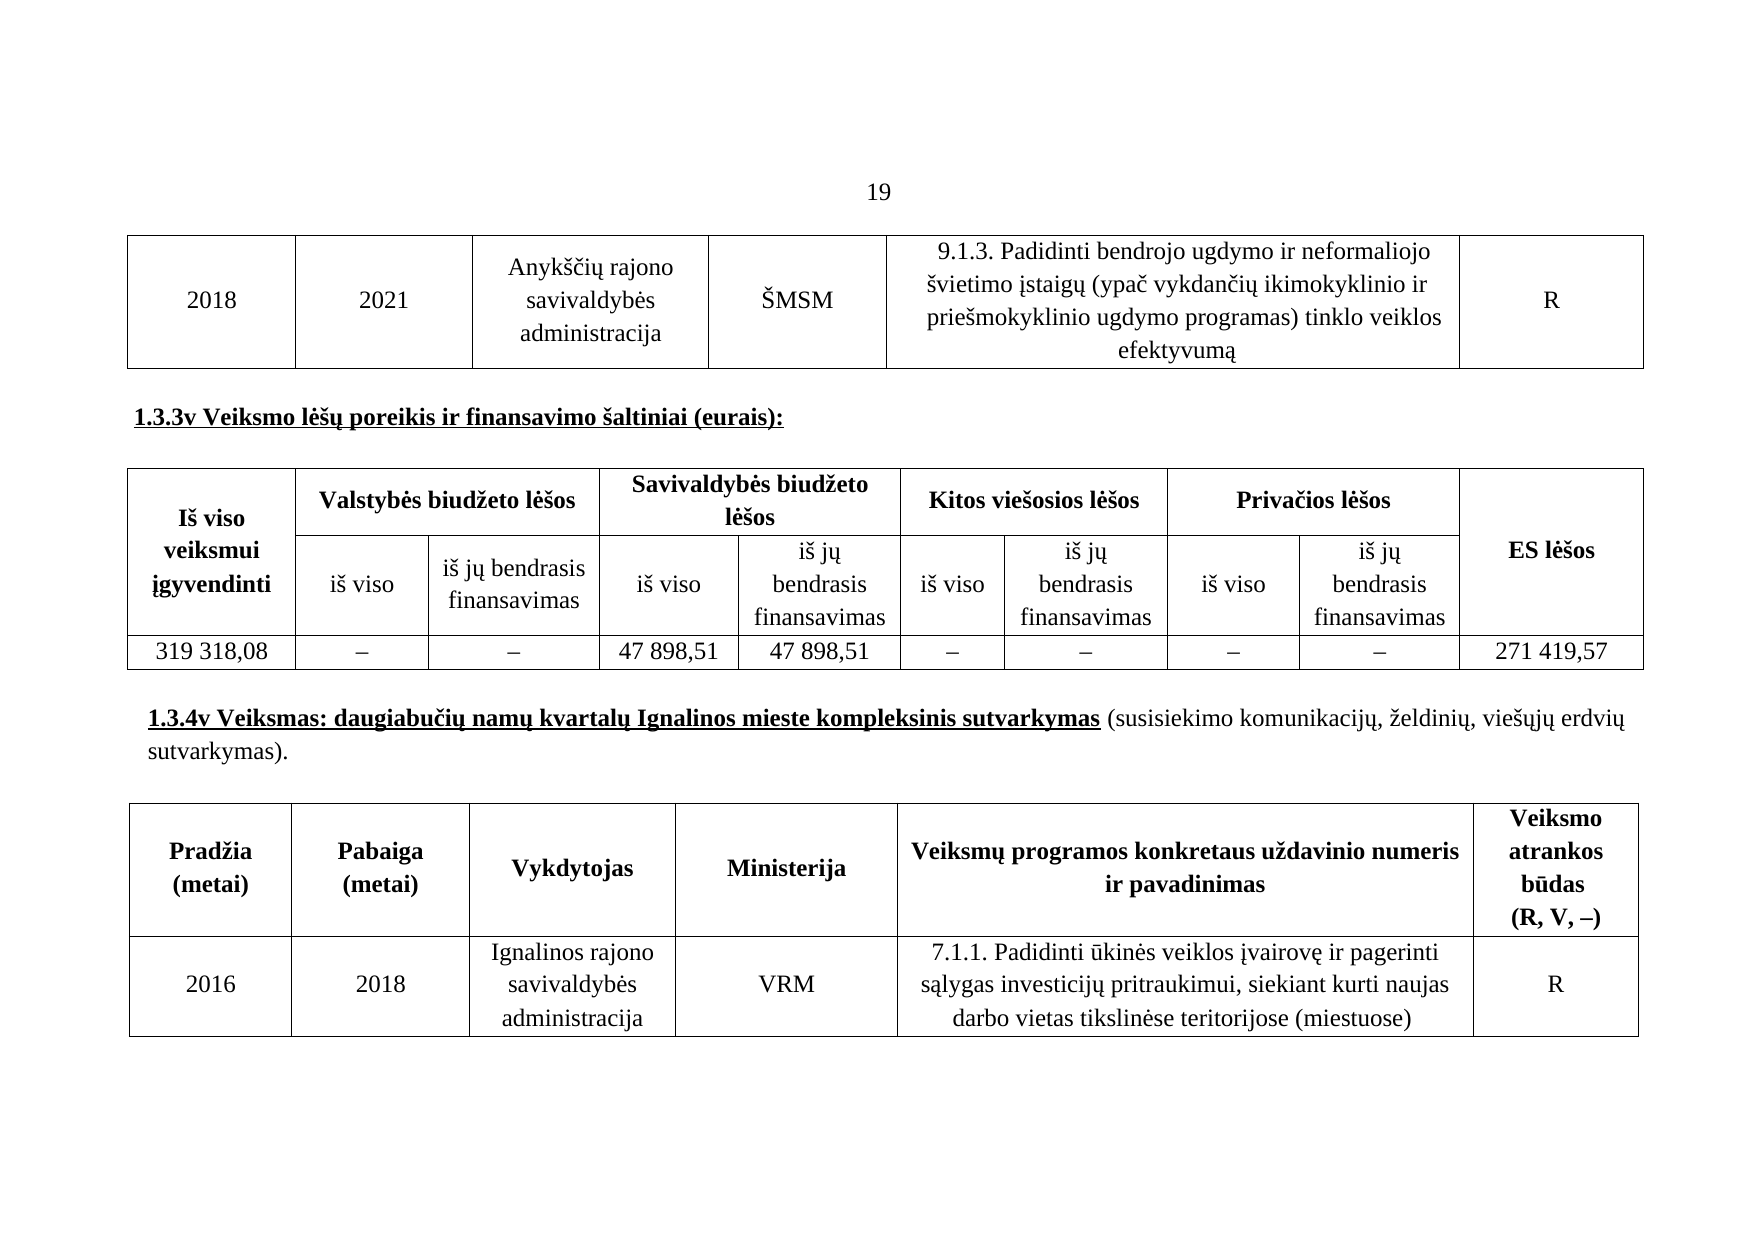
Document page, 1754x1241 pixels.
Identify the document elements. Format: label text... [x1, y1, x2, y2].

table_cell Anykščių rajono savivaldybės administracija [473, 236, 708, 368]
table_cell Privačios lėšos [1168, 469, 1459, 535]
table_cell [1639, 369, 1643, 468]
table_header Ministerija [676, 804, 897, 936]
table_cell Iš viso veiksmui įgyvendinti [128, 469, 295, 635]
table_cell iš viso [600, 536, 738, 635]
table_cell – [901, 636, 1004, 669]
table_cell Savivaldybės biudžeto lėšos [600, 469, 900, 535]
table_cell 2021 [296, 236, 472, 368]
table_cell iš viso [901, 536, 1004, 635]
table_cell Valstybės biudžeto lėšos [296, 469, 599, 535]
table_cell iš viso [1168, 536, 1299, 635]
table_cell 7.1.1. Padidinti ūkinės veiklos įvairovę ir pagerinti sąlygas investicijų pritraukimui, siekiant kurti naujas darbo vietas tikslinėse teritorijose (miestuose) [898, 937, 1473, 1036]
table_cell 2018 [128, 236, 295, 368]
table_cell ES lėšos [1460, 469, 1643, 635]
table_cell – [296, 636, 428, 669]
table_cell – [1168, 636, 1299, 669]
table_header Vykdytojas [470, 804, 675, 936]
table_cell 1.3.3v Veiksmo lėšų poreikis ir finansavimo šaltiniai (eurais): [128, 369, 1639, 468]
table_cell Ignalinos rajono savivaldybės administracija [470, 937, 675, 1036]
table_cell – [1300, 636, 1459, 669]
table_cell 271 419,57 [1460, 636, 1643, 669]
table_cell ŠMSM [709, 236, 886, 368]
table_header 9.1.3. Padidinti bendrojo ugdymo ir neformaliojo švietimo įstaigų (ypač vykdančių ikimokyklinio ir priešmokyklinio ugdymo programas) tinklo veiklos efektyvumą [897, 236, 1459, 368]
table_cell Kitos viešosios lėšos [901, 469, 1167, 535]
table_cell iš jų bendrasis finansavimas [1300, 536, 1459, 635]
table_cell VRM [676, 937, 897, 1036]
table_cell – [429, 636, 599, 669]
table_header Pabaiga (metai) [292, 804, 469, 936]
text 1.3.4v Veiksmas: daugiabučių namų kvartalų Ignalinos mieste kompleksinis sutvarkymas (susisiekimo komunikacijų, želdinių, viešųjų erdvių sutvarkymas). [148, 703, 1639, 765]
table_cell [887, 236, 897, 368]
table_cell 47 898,51 [739, 636, 900, 669]
table_cell 2016 [130, 937, 291, 1036]
table_cell iš jų bendrasis finansavimas [429, 536, 599, 635]
table_cell R [1474, 937, 1638, 1036]
table_cell iš jų bendrasis finansavimas [739, 536, 900, 635]
table_cell R [1460, 236, 1643, 368]
table_cell iš jų bendrasis finansavimas [1005, 536, 1167, 635]
table_header Pradžia (metai) [130, 804, 291, 936]
table_cell 2018 [292, 937, 469, 1036]
table_cell iš viso [296, 536, 428, 635]
table_cell – [1005, 636, 1167, 669]
table_cell 319 318,08 [128, 636, 295, 669]
table_cell 47 898,51 [600, 636, 738, 669]
table_header Veiksmų programos konkretaus uždavinio numeris ir pavadinimas [898, 804, 1473, 936]
table_header Veiksmo atrankos būdas (R, V, –) [1474, 804, 1638, 936]
